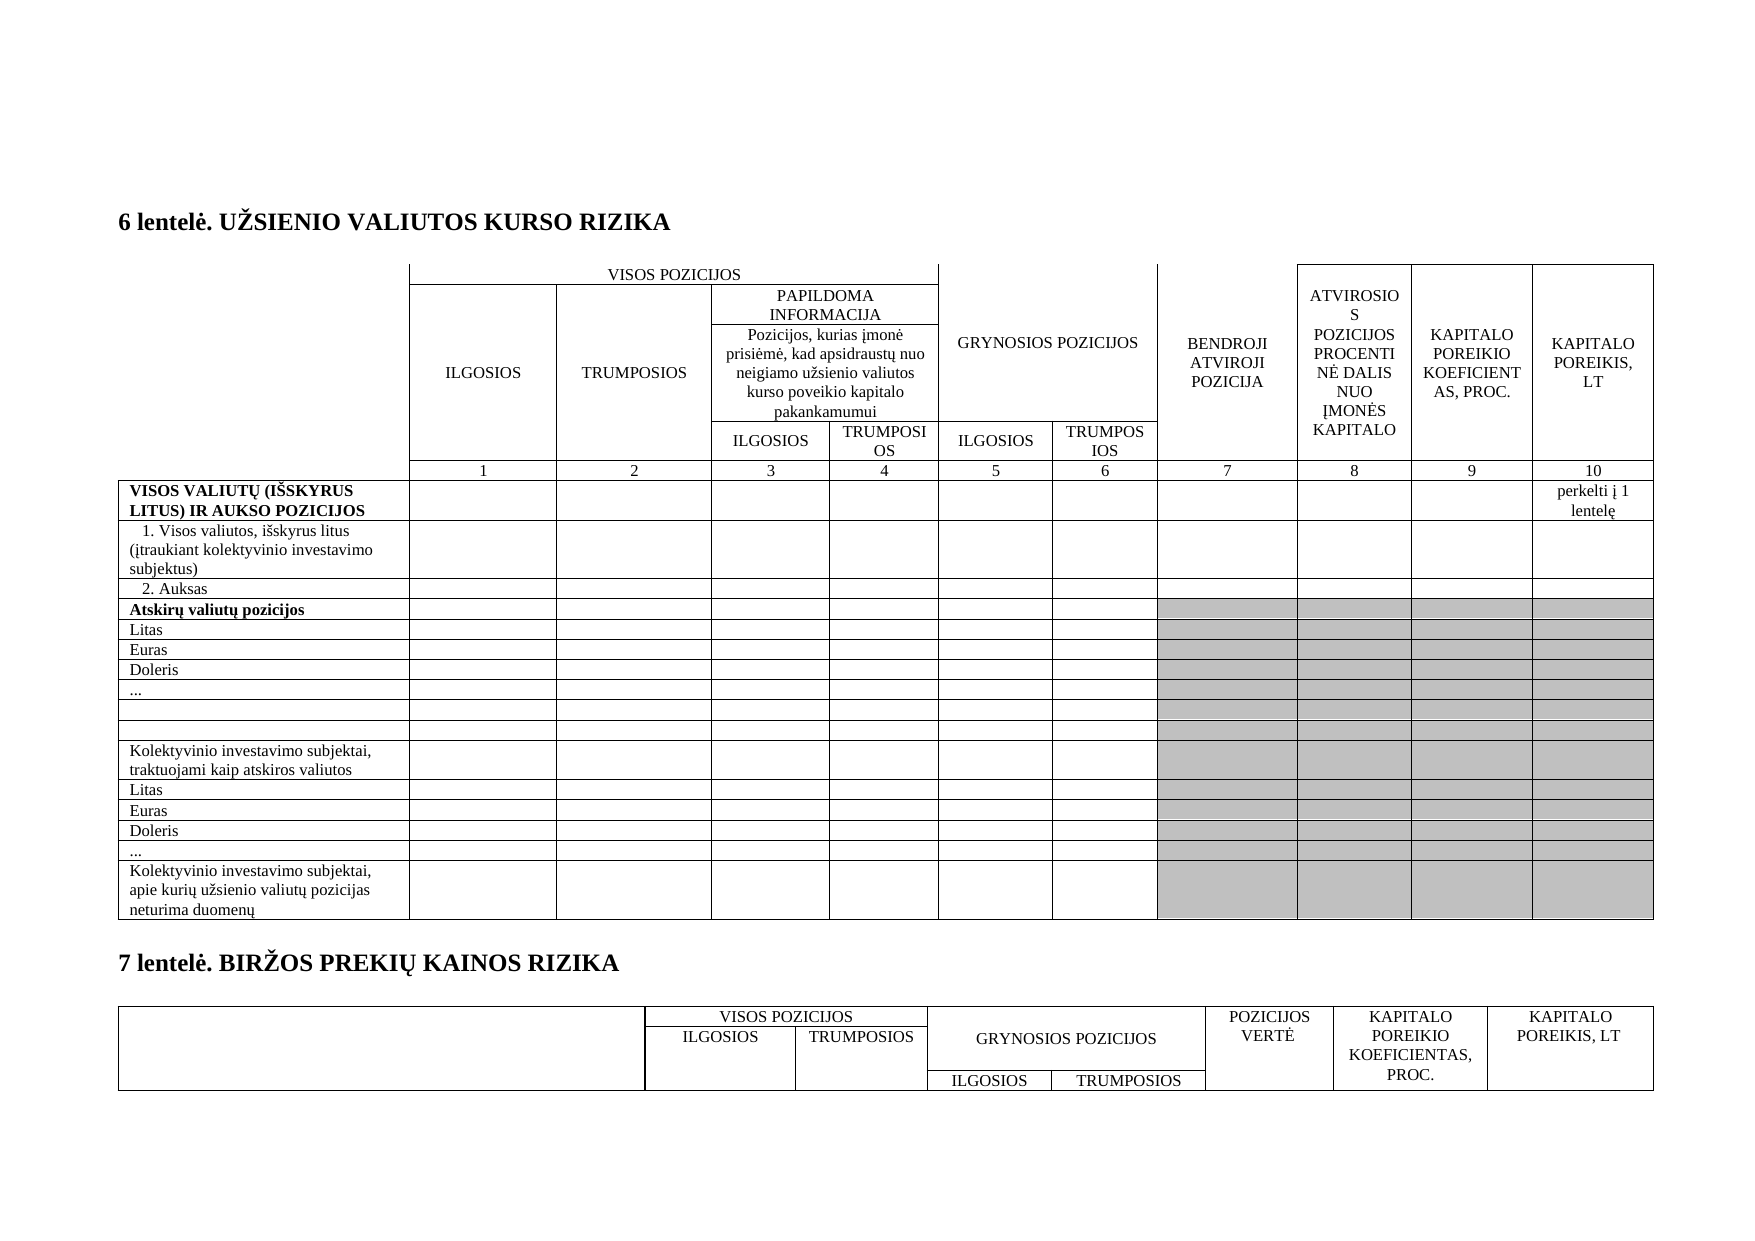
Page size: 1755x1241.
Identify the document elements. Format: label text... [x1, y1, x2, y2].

table_cell [410, 640, 556, 659]
table_cell [1298, 841, 1411, 860]
table_cell PAPILDOMA INFORMACIJA [712, 285, 938, 324]
table_cell [1412, 481, 1532, 519]
table_cell [1533, 800, 1653, 819]
table_cell Atskirų valiutų pozicijos [119, 599, 409, 618]
table_cell [1298, 599, 1411, 618]
table_cell TRUMPOSIOS [1052, 1071, 1205, 1090]
table_cell [1053, 579, 1157, 598]
table_cell [557, 841, 711, 860]
table_cell [410, 841, 556, 860]
table_header POZICIJOS VERTĖ [1206, 1007, 1333, 1090]
table_cell [410, 660, 556, 679]
table_cell [1533, 841, 1653, 860]
table_cell [830, 521, 938, 578]
table_cell 7 [1158, 461, 1297, 480]
table_cell [1158, 821, 1297, 840]
table_cell [557, 660, 711, 679]
table_cell [1053, 481, 1157, 519]
table_cell [410, 680, 556, 699]
table_cell Doleris [119, 821, 409, 840]
table_cell [557, 821, 711, 840]
table_cell [939, 599, 1052, 618]
table_cell [1053, 721, 1157, 740]
table_cell [557, 620, 711, 639]
table_cell [1298, 821, 1411, 840]
table_cell [557, 640, 711, 659]
table_cell [939, 861, 1052, 918]
table_cell [1158, 800, 1297, 819]
table_cell ... [119, 841, 409, 860]
table_cell [939, 821, 1052, 840]
table_cell [712, 640, 829, 659]
table_cell [1412, 680, 1532, 699]
table_cell [939, 741, 1052, 779]
table_cell [410, 800, 556, 819]
table_cell [939, 640, 1052, 659]
table_cell [1533, 721, 1653, 740]
table_cell [1053, 841, 1157, 860]
table_cell [830, 599, 938, 618]
table_cell [830, 780, 938, 799]
table_cell [1053, 821, 1157, 840]
table_cell [1053, 700, 1157, 719]
table_cell [712, 521, 829, 578]
table_cell [830, 680, 938, 699]
table_header KAPITALO POREIKIS, LT [1488, 1007, 1653, 1090]
table_cell [1158, 599, 1297, 618]
table_cell [1412, 700, 1532, 719]
table_cell [1298, 521, 1411, 578]
table_cell [1298, 660, 1411, 679]
table_cell [410, 741, 556, 779]
table_cell [712, 620, 829, 639]
table_cell [557, 481, 711, 519]
table_cell [830, 579, 938, 598]
table_cell [1412, 640, 1532, 659]
table_cell [119, 721, 409, 740]
table_header ATVIROSIOS POZICIJOS PROCENTINĖ DALIS NUO ĮMONĖS KAPITALO [1298, 265, 1411, 460]
table_cell [830, 741, 938, 779]
table_cell [1158, 620, 1297, 639]
table_cell [1158, 680, 1297, 699]
table_cell [1298, 680, 1411, 699]
table_cell [1533, 680, 1653, 699]
table_cell [1298, 741, 1411, 779]
table_cell [939, 700, 1052, 719]
table_cell [557, 579, 711, 598]
table_cell [1298, 780, 1411, 799]
table_cell TRUMPOSIOS [830, 422, 938, 460]
table_cell [1533, 700, 1653, 719]
text 6 lentelė. UŽSIENIO VALIUTOS KURSO RIZIKA [118, 207, 1636, 235]
table_cell [410, 821, 556, 840]
text 7 lentelė. BIRŽOS PREKIŲ KAINOS RIZIKA [118, 948, 1636, 977]
table_cell [557, 599, 711, 618]
table_cell [830, 481, 938, 519]
table_cell [1053, 680, 1157, 699]
table_cell [712, 741, 829, 779]
table_cell Kolektyvinio investavimo subjektai, apie kurių užsienio valiutų pozicijas neturima duomenų [119, 861, 409, 918]
table_cell [557, 741, 711, 779]
table_cell [1412, 821, 1532, 840]
table_cell [830, 721, 938, 740]
table_cell [557, 700, 711, 719]
table_cell [712, 841, 829, 860]
table_header GRYNOSIOS POZICIJOS [928, 1007, 1205, 1070]
table_header BENDROJI ATVIROJI POZICIJA [1158, 264, 1297, 460]
table_cell [939, 521, 1052, 578]
table_cell [1158, 579, 1297, 598]
table_cell [712, 821, 829, 840]
table_cell [1158, 780, 1297, 799]
table_cell [830, 660, 938, 679]
table_cell [410, 721, 556, 740]
table_cell [1533, 620, 1653, 639]
table_cell [830, 821, 938, 840]
table_cell [1053, 521, 1157, 578]
table_cell [410, 521, 556, 578]
table_cell [1298, 640, 1411, 659]
table_cell [1158, 721, 1297, 740]
table_cell perkelti į 1 lentelę [1533, 481, 1653, 519]
table_cell [1298, 620, 1411, 639]
table_cell [712, 579, 829, 598]
table_cell [939, 841, 1052, 860]
table_cell 8 [1298, 461, 1411, 480]
table_cell [712, 861, 829, 918]
table_cell [1412, 521, 1532, 578]
table_cell [1158, 481, 1297, 519]
table_cell [1412, 660, 1532, 679]
table_cell [939, 660, 1052, 679]
table_cell Euras [119, 640, 409, 659]
table_cell [1053, 800, 1157, 819]
table_cell 10 [1533, 461, 1653, 480]
table_cell ILGOSIOS [410, 285, 556, 460]
table_cell [830, 841, 938, 860]
table_header VISOS POZICIJOS [646, 1007, 927, 1026]
table_cell 4 [830, 461, 938, 480]
table_cell [1533, 599, 1653, 618]
table_header [119, 1007, 644, 1090]
table_cell [1533, 780, 1653, 799]
table_cell VISOS VALIUTŲ (IŠSKYRUS LITUS) IR AUKSO POZICIJOS [119, 481, 409, 519]
table_cell [712, 599, 829, 618]
table_cell Pozicijos, kurias įmonė prisiėmė, kad apsidraustų nuo neigiamo užsienio valiutos kurso poveikio kapitalo pakankamumui [712, 325, 938, 421]
table_cell [557, 861, 711, 918]
table_cell [1298, 700, 1411, 719]
table_cell [1298, 481, 1411, 519]
table_cell [1298, 721, 1411, 740]
table_cell Euras [119, 800, 409, 819]
table_cell [712, 780, 829, 799]
table_cell [939, 579, 1052, 598]
table_cell [557, 680, 711, 699]
table_cell [1533, 579, 1653, 598]
table_cell [1412, 861, 1532, 918]
table_cell [1412, 599, 1532, 618]
table_cell [939, 721, 1052, 740]
table_cell [1412, 800, 1532, 819]
table_cell TRUMPOSIOS [1053, 422, 1157, 460]
table_cell [410, 780, 556, 799]
table_header [118, 264, 409, 480]
table_cell [830, 700, 938, 719]
table_cell 1. Visos valiutos, išskyrus litus (įtraukiant kolektyvinio investavimo subjektus) [119, 521, 409, 578]
table_cell [1533, 640, 1653, 659]
table_cell [1158, 521, 1297, 578]
table_cell [1053, 861, 1157, 918]
table_cell 1 [410, 461, 556, 480]
table_cell ILGOSIOS [939, 422, 1052, 460]
table_cell [410, 579, 556, 598]
table_cell [410, 481, 556, 519]
table_cell [1158, 741, 1297, 779]
table_cell Litas [119, 620, 409, 639]
table_cell [1412, 780, 1532, 799]
table_cell [1533, 821, 1653, 840]
table_cell [1158, 640, 1297, 659]
table_cell [712, 680, 829, 699]
table_cell Kolektyvinio investavimo subjektai, traktuojami kaip atskiros valiutos [119, 741, 409, 779]
table_cell [1298, 800, 1411, 819]
table_cell ILGOSIOS [712, 422, 829, 460]
table_header KAPITALO POREIKIO KOEFICIENTAS, PROC. [1334, 1007, 1487, 1090]
table_header KAPITALO POREIKIS, LT [1533, 265, 1653, 460]
table_cell 9 [1412, 461, 1532, 480]
table_cell [410, 700, 556, 719]
table_cell 3 [712, 461, 829, 480]
table_cell [712, 700, 829, 719]
table_cell [1158, 700, 1297, 719]
table_cell [410, 861, 556, 918]
table_cell 6 [1053, 461, 1157, 480]
table_cell TRUMPOSIOS [796, 1027, 927, 1090]
table_header KAPITALO POREIKIO KOEFICIENTAS, PROC. [1412, 265, 1532, 460]
table_cell 2 [557, 461, 711, 480]
table_cell [1412, 841, 1532, 860]
table_cell [1158, 861, 1297, 918]
table_cell [1053, 741, 1157, 779]
table_cell ILGOSIOS [646, 1027, 795, 1090]
table_cell [939, 680, 1052, 699]
table_cell [1158, 660, 1297, 679]
table_cell [557, 721, 711, 740]
table_cell [1412, 721, 1532, 740]
table_cell 2. Auksas [119, 579, 409, 598]
table_cell [1412, 620, 1532, 639]
table_cell [1053, 599, 1157, 618]
table_cell [1053, 640, 1157, 659]
table_cell ... [119, 680, 409, 699]
table_cell [939, 800, 1052, 819]
table_cell [557, 780, 711, 799]
table_cell [1053, 780, 1157, 799]
table_cell [119, 700, 409, 719]
table_cell [557, 521, 711, 578]
table_cell [1298, 861, 1411, 918]
table_cell [939, 780, 1052, 799]
table_cell [939, 481, 1052, 519]
table_cell [712, 660, 829, 679]
table_cell TRUMPOSIOS [557, 285, 711, 460]
table_cell [712, 800, 829, 819]
table_cell [1412, 579, 1532, 598]
table_header VISOS POZICIJOS [410, 264, 938, 284]
table_cell [830, 861, 938, 918]
table_cell [712, 721, 829, 740]
table_cell 5 [939, 461, 1052, 480]
table_cell Litas [119, 780, 409, 799]
table_cell [1533, 521, 1653, 578]
table_header GRYNOSIOS POZICIJOS [939, 264, 1157, 421]
table_cell [1533, 741, 1653, 779]
table_cell [1158, 841, 1297, 860]
table_cell [1533, 660, 1653, 679]
table_cell ILGOSIOS [928, 1071, 1051, 1090]
table_cell [1533, 861, 1653, 918]
table_cell [712, 481, 829, 519]
table_cell [830, 800, 938, 819]
table_cell [557, 800, 711, 819]
table_cell [1053, 620, 1157, 639]
table_cell [1053, 660, 1157, 679]
table_cell [830, 640, 938, 659]
table_cell [1298, 579, 1411, 598]
table_cell [939, 620, 1052, 639]
table_cell [830, 620, 938, 639]
table_cell [1412, 741, 1532, 779]
table_cell [410, 620, 556, 639]
table_cell [410, 599, 556, 618]
table_cell Doleris [119, 660, 409, 679]
